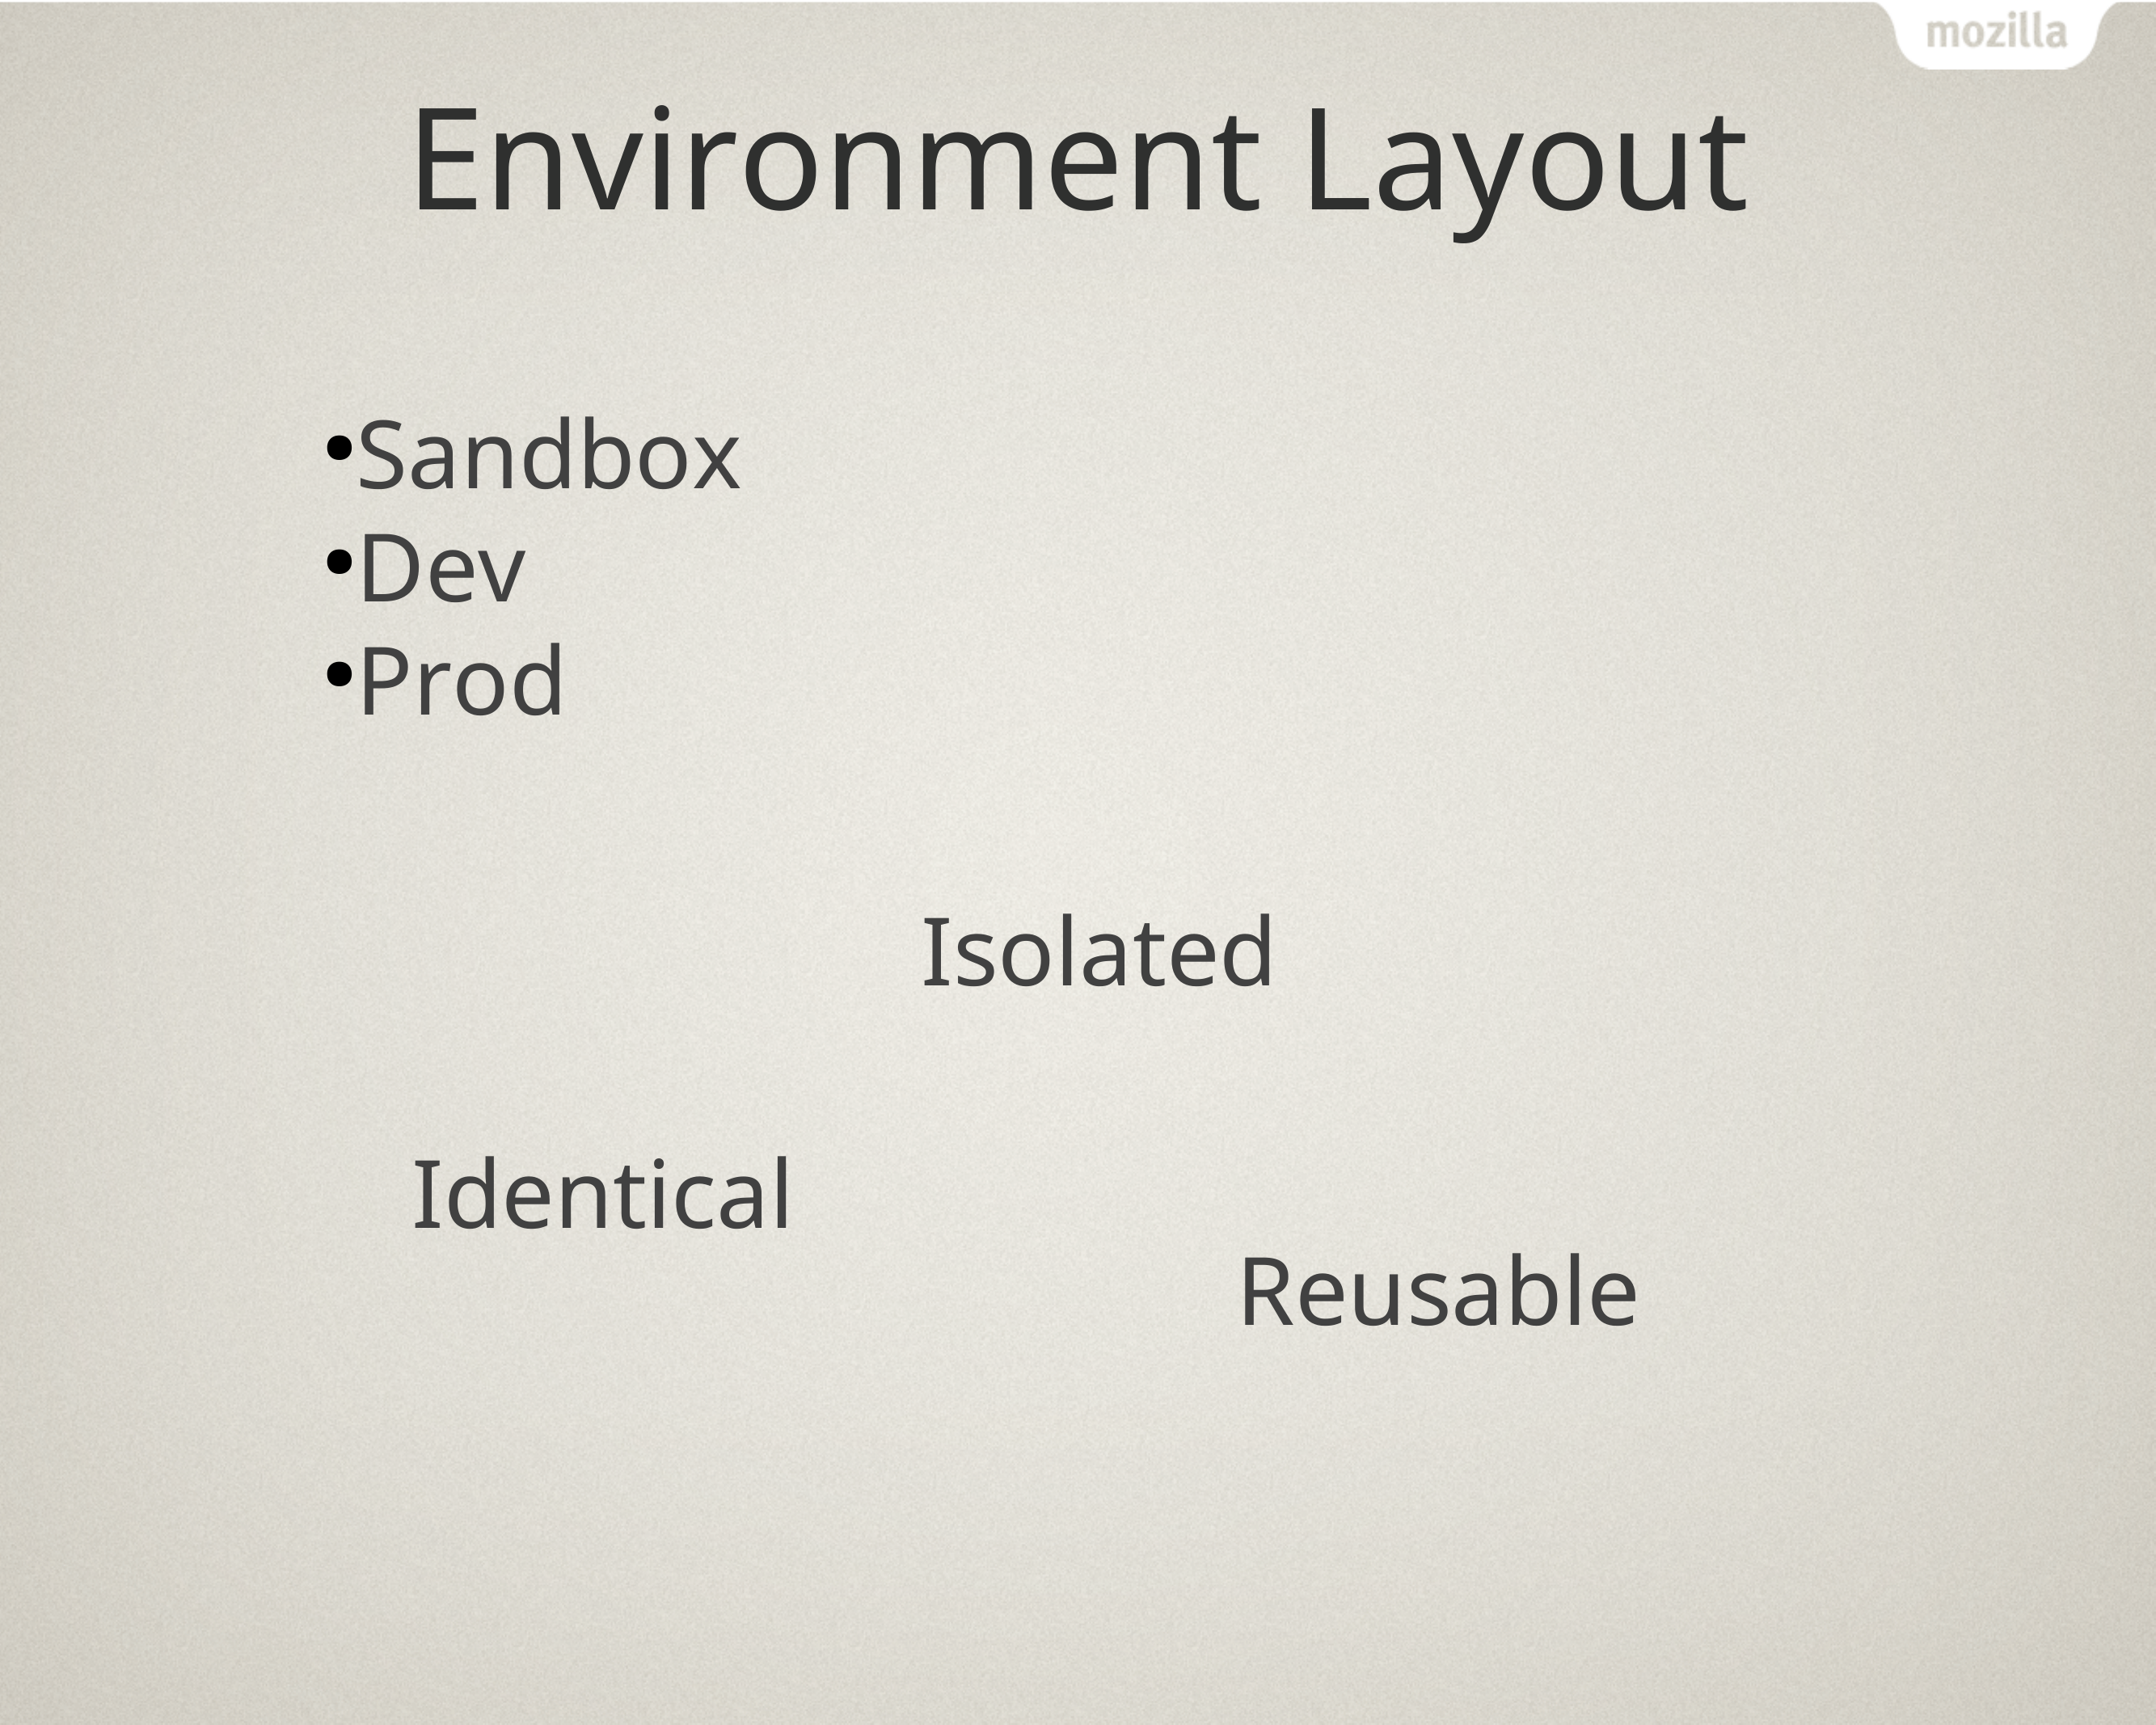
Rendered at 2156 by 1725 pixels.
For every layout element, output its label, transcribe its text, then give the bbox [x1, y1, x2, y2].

text_box Sandbox Dev Prod [310, 388, 777, 740]
title Environment Layout [58, 38, 2097, 268]
picture [0, 0, 2156, 1725]
text_box Isolated [909, 885, 1307, 1010]
text_box Identical [400, 1128, 829, 1253]
text_box Reusable [1225, 1225, 1679, 1350]
